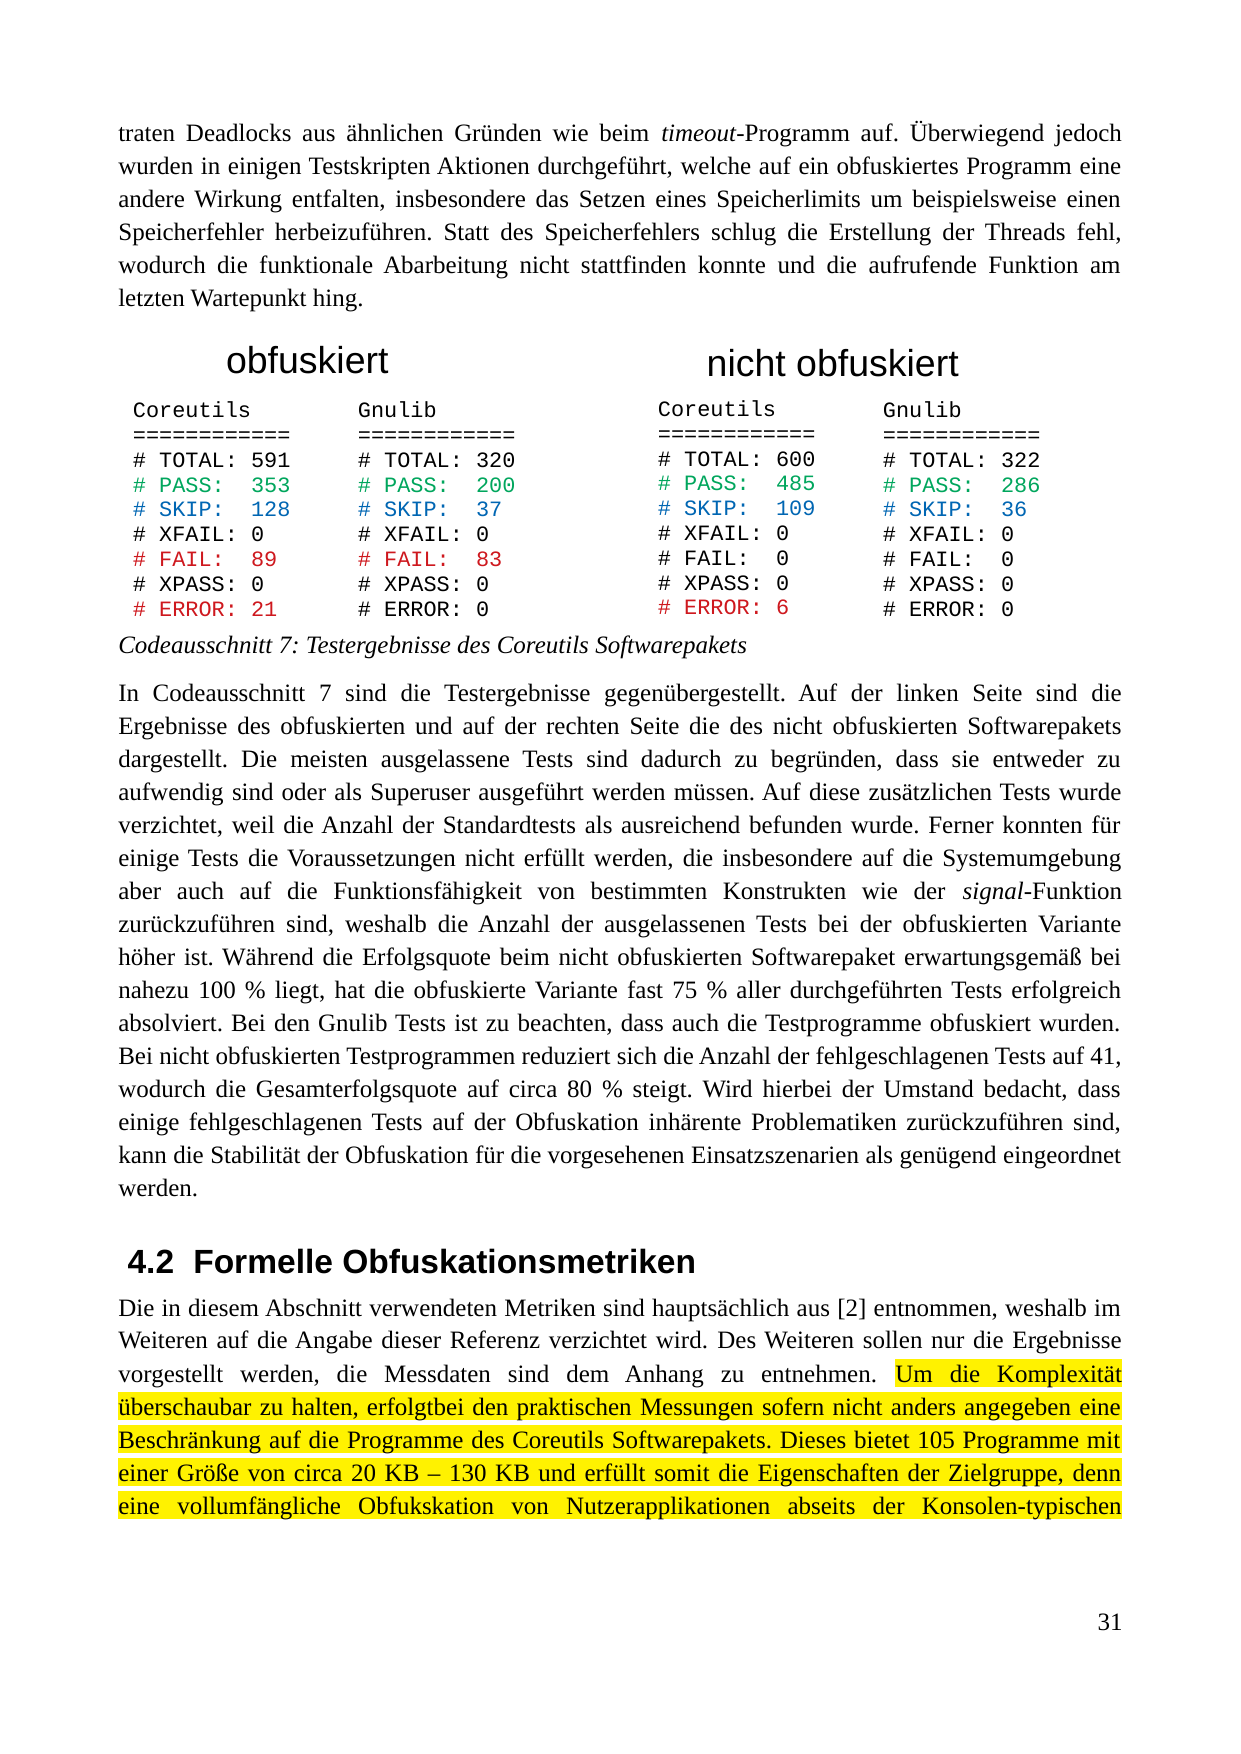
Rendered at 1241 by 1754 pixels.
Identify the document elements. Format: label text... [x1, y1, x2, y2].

text Codeausschnitt 7: Testergebnisse des Coreutils Softwarepakets [118, 343, 1078, 659]
text In Codeausschnitt 7 sind die Testergebnisse gegenübergestellt. Auf der linken Seite sind die Ergebnisse des obfuskierten und auf der rechten Seite die des nicht obfuskierten Softwarepakets dargestellt. Die meisten ausgelassene Tests sind dadurch zu begründen, dass sie entweder zu aufwendig sind oder als Superuser ausgeführt werden müssen. Auf diese zusätzlichen Tests wurde verzichtet, weil die Anzahl der Standardtests als ausreichend befunden wurde. Ferner konnten für einige Tests die Voraussetzungen nicht erfüllt werden, die insbesondere auf die Systemumgebung aber auch auf die Funktionsfähigkeit von bestimmten Konstrukten wie der signal-Funktion zurückzuführen sind, weshalb die Anzahl der ausgelassenen Tests bei der obfuskierten Variante höher ist. Während die Erfolgsquote beim nicht obfuskierten Softwarepaket erwartungsgemäß bei nahezu 100 % liegt, hat die obfuskierte Variante fast 75 % aller durchgeführten Tests erfolgreich absolviert. Bei den Gnulib Tests ist zu beachten, dass auch die Testprogramme obfuskiert wurden. Bei nicht obfuskierten Testprogrammen reduziert sich die Anzahl der fehlgeschlagenen Tests auf 41, wodurch die Gesamterfolgsquote auf circa 80 % steigt. Wird hierbei der Umstand bedacht, dass einige fehlgeschlagenen Tests auf der Obfuskation inhärente Problematiken zurückzuführen sind, kann die Stabilität der Obfuskation für die vorgesehenen Einsatzszenarien als genügend eingeordnet werden. [118, 678, 1122, 1202]
subtitle Formelle Obfuskationsmetriken [118, 1241, 1122, 1280]
text traten Deadlocks aus ähnlichen Gründen wie beim timeout-Programm auf. Überwiegend jedoch wurden in einigen Testskripten Aktionen durchgeführt, welche auf ein obfuskiertes Programm eine andere Wirkung entfalten, insbesondere das Setzen eines Speicherlimits um beispielsweise einen Speicherfehler herbeizuführen. Statt des Speicherfehlers schlug die Erstellung der Threads fehl, wodurch die funktionale Abarbeitung nicht stattfinden konnte und die aufrufende Funktion am letzten Wartepunkt hing. [118, 118, 1122, 312]
text Die in diesem Abschnitt verwendeten Metriken sind hauptsächlich aus [2] entnommen, weshalb im Weiteren auf die Angabe dieser Referenz verzichtet wird. Des Weiteren sollen nur die Ergebnisse vorgestellt werden, die Messdaten sind dem Anhang zu entnehmen. Um die Komplexität überschaubar zu halten, erfolgtbei den praktischen Messungen sofern nicht anders angegeben eine Beschränkung auf die Programme des Coreutils Softwarepakets. Dieses bietet 105 Programme mit einer Größe von circa 20 KB – 130 KB und erfüllt somit die Eigenschaften der Zielgruppe, denn eine vollumfängliche Obfukskation von Nutzerapplikationen abseits der Konsolen-typischen [118, 1293, 1122, 1519]
